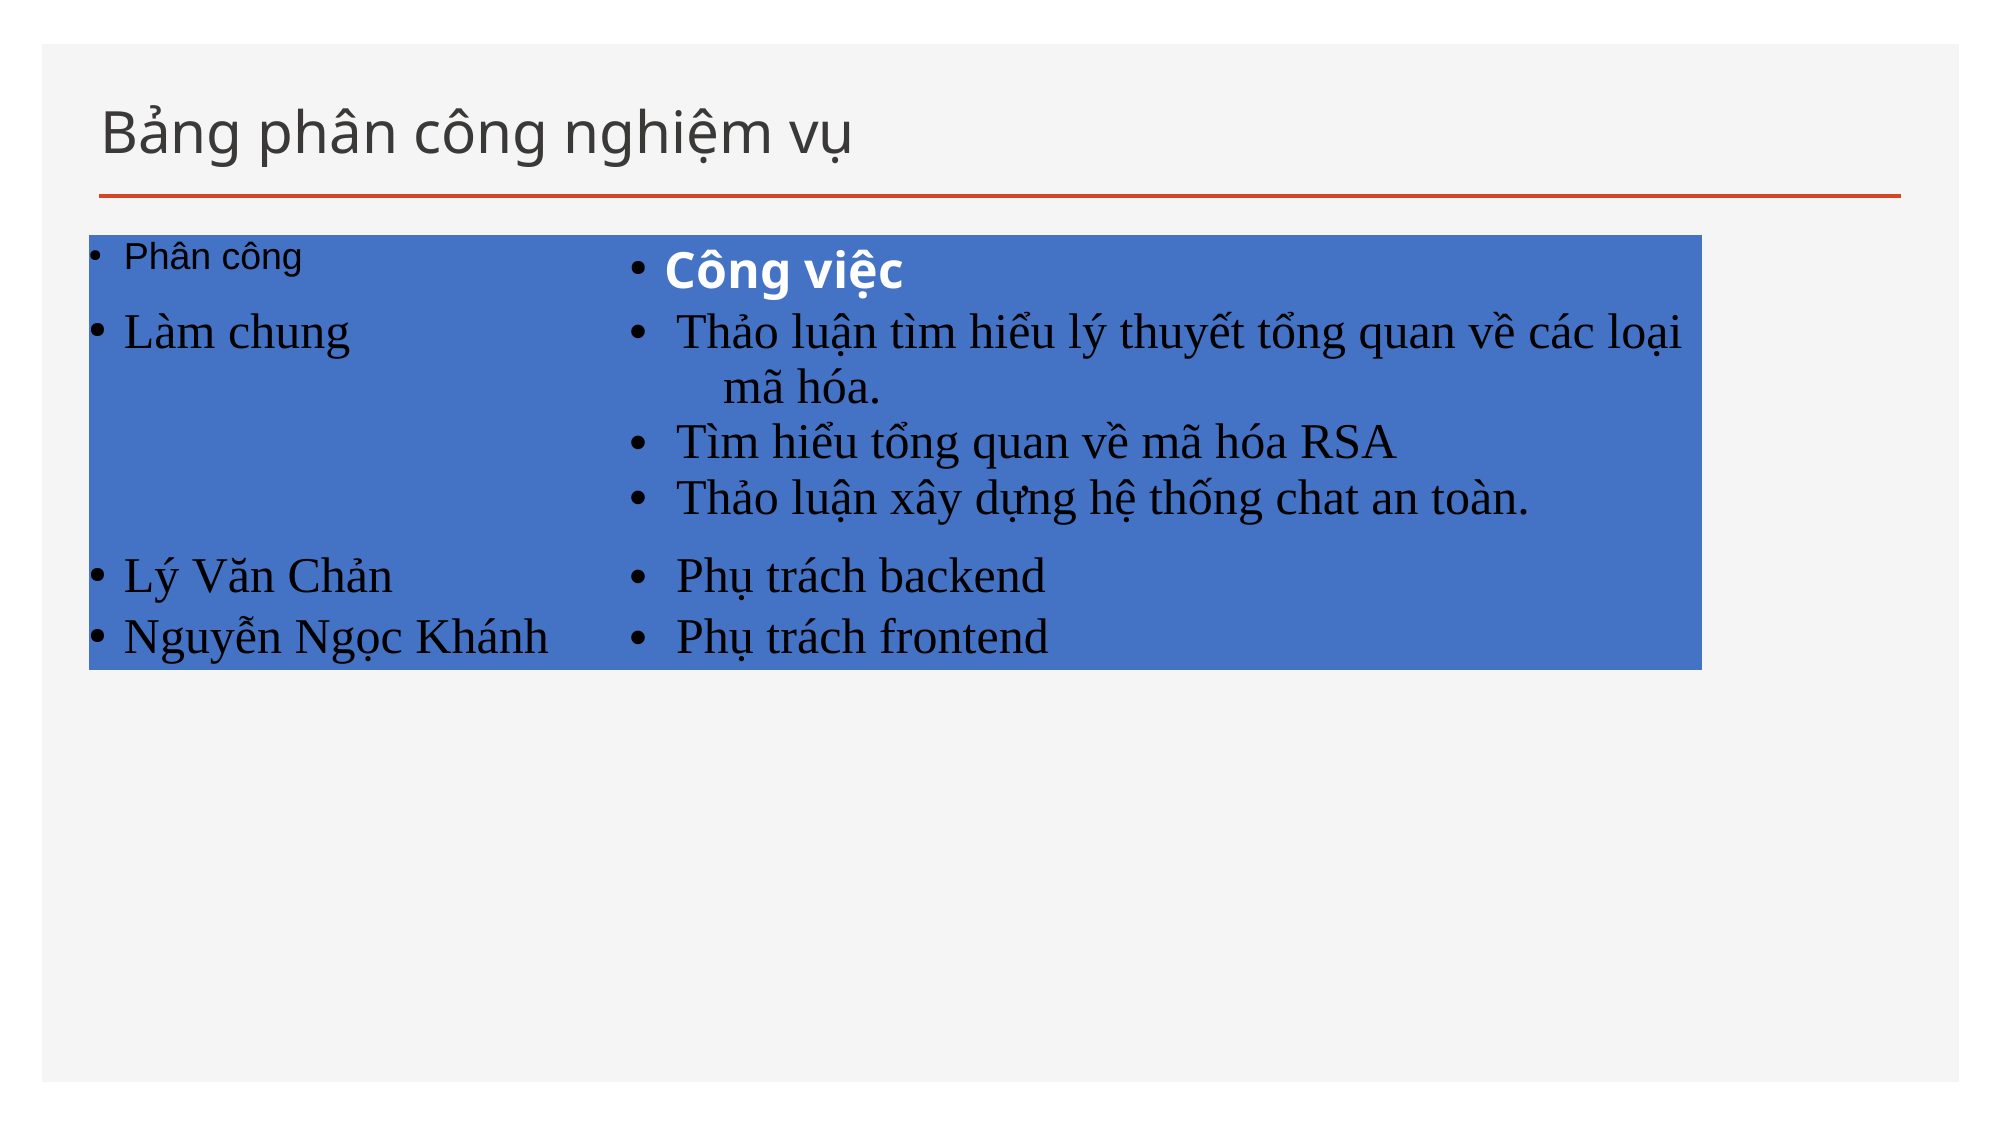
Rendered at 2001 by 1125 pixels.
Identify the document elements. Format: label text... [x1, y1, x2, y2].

table_header Phân công [89, 235, 629, 304]
table_header Công việc [629, 235, 1702, 304]
table_cell Phụ trách frontend [629, 609, 1702, 670]
table_cell Nguyễn Ngọc Khánh [89, 609, 629, 670]
table_cell Phụ trách backend [629, 548, 1702, 609]
table_cell Thảo luận tìm hiểu lý thuyết tổng quan về các loại mã hóa. Tìm hiểu tổng quan về mã hóa RSA Thảo luận xây dựng hệ thống chat an toàn. [629, 304, 1702, 548]
title Bảng phân công nghiệm vụ [85, 73, 1214, 179]
table_cell Lý Văn Chản [89, 548, 629, 609]
table_cell Làm chung [89, 304, 629, 548]
